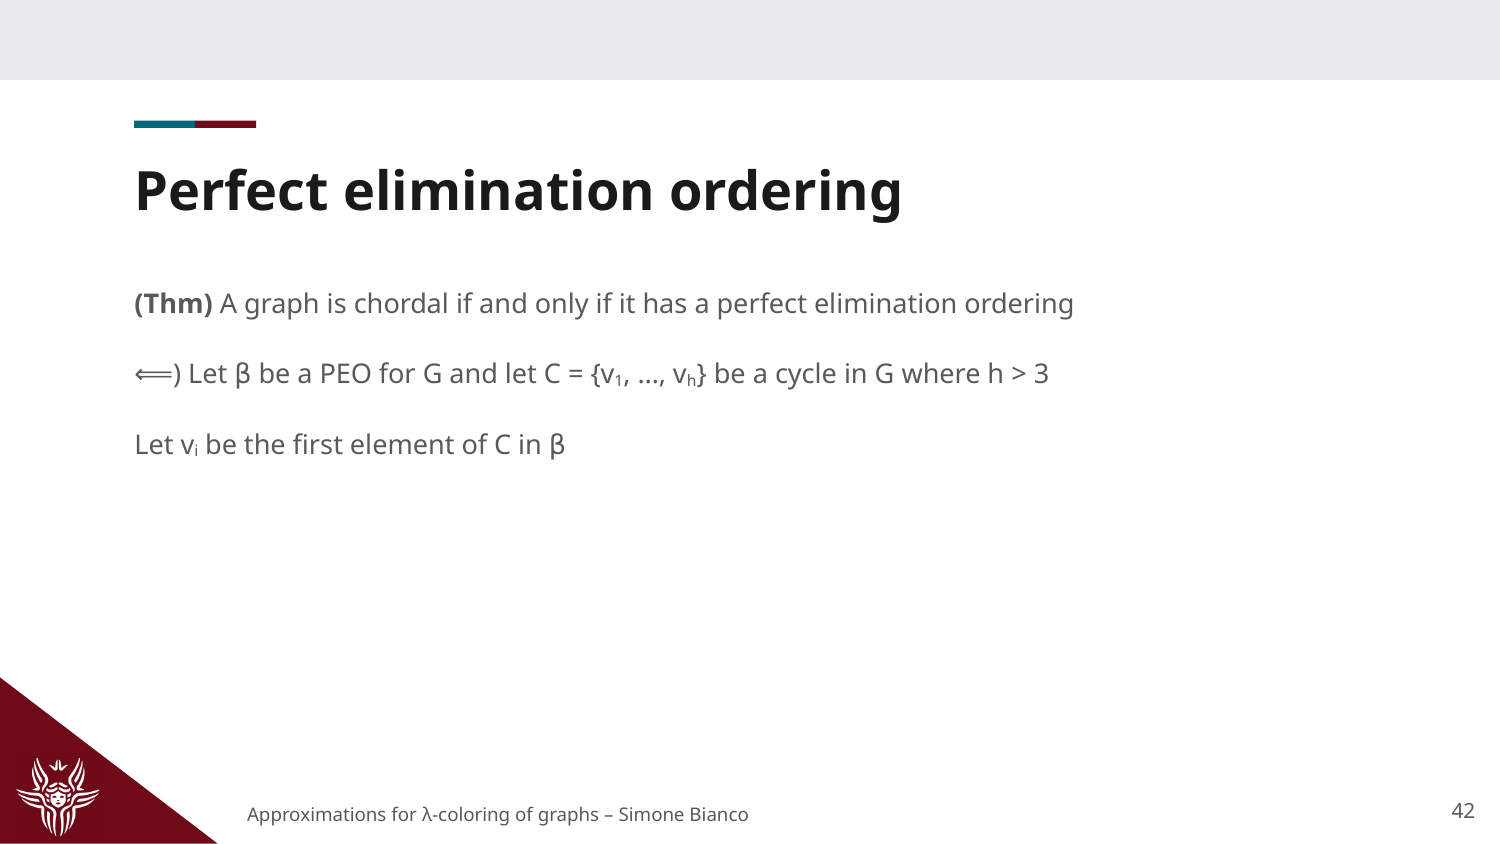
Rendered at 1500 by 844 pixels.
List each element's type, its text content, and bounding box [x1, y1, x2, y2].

text_box Approximations for λ-coloring of graphs – Simone Bianco [232, 783, 1193, 839]
slide_number [1400, 779, 1491, 844]
list (Thm) A graph is chordal if and only if it has a perfect elimination ordering ⟸) Let β be a PEO for G and let C = {v1, …, vh} be a cycle in G where h > 3 Let vi be the first element of C in β [119, 266, 1418, 637]
title Perfect elimination ordering [119, 141, 1381, 230]
picture [16, 758, 100, 839]
